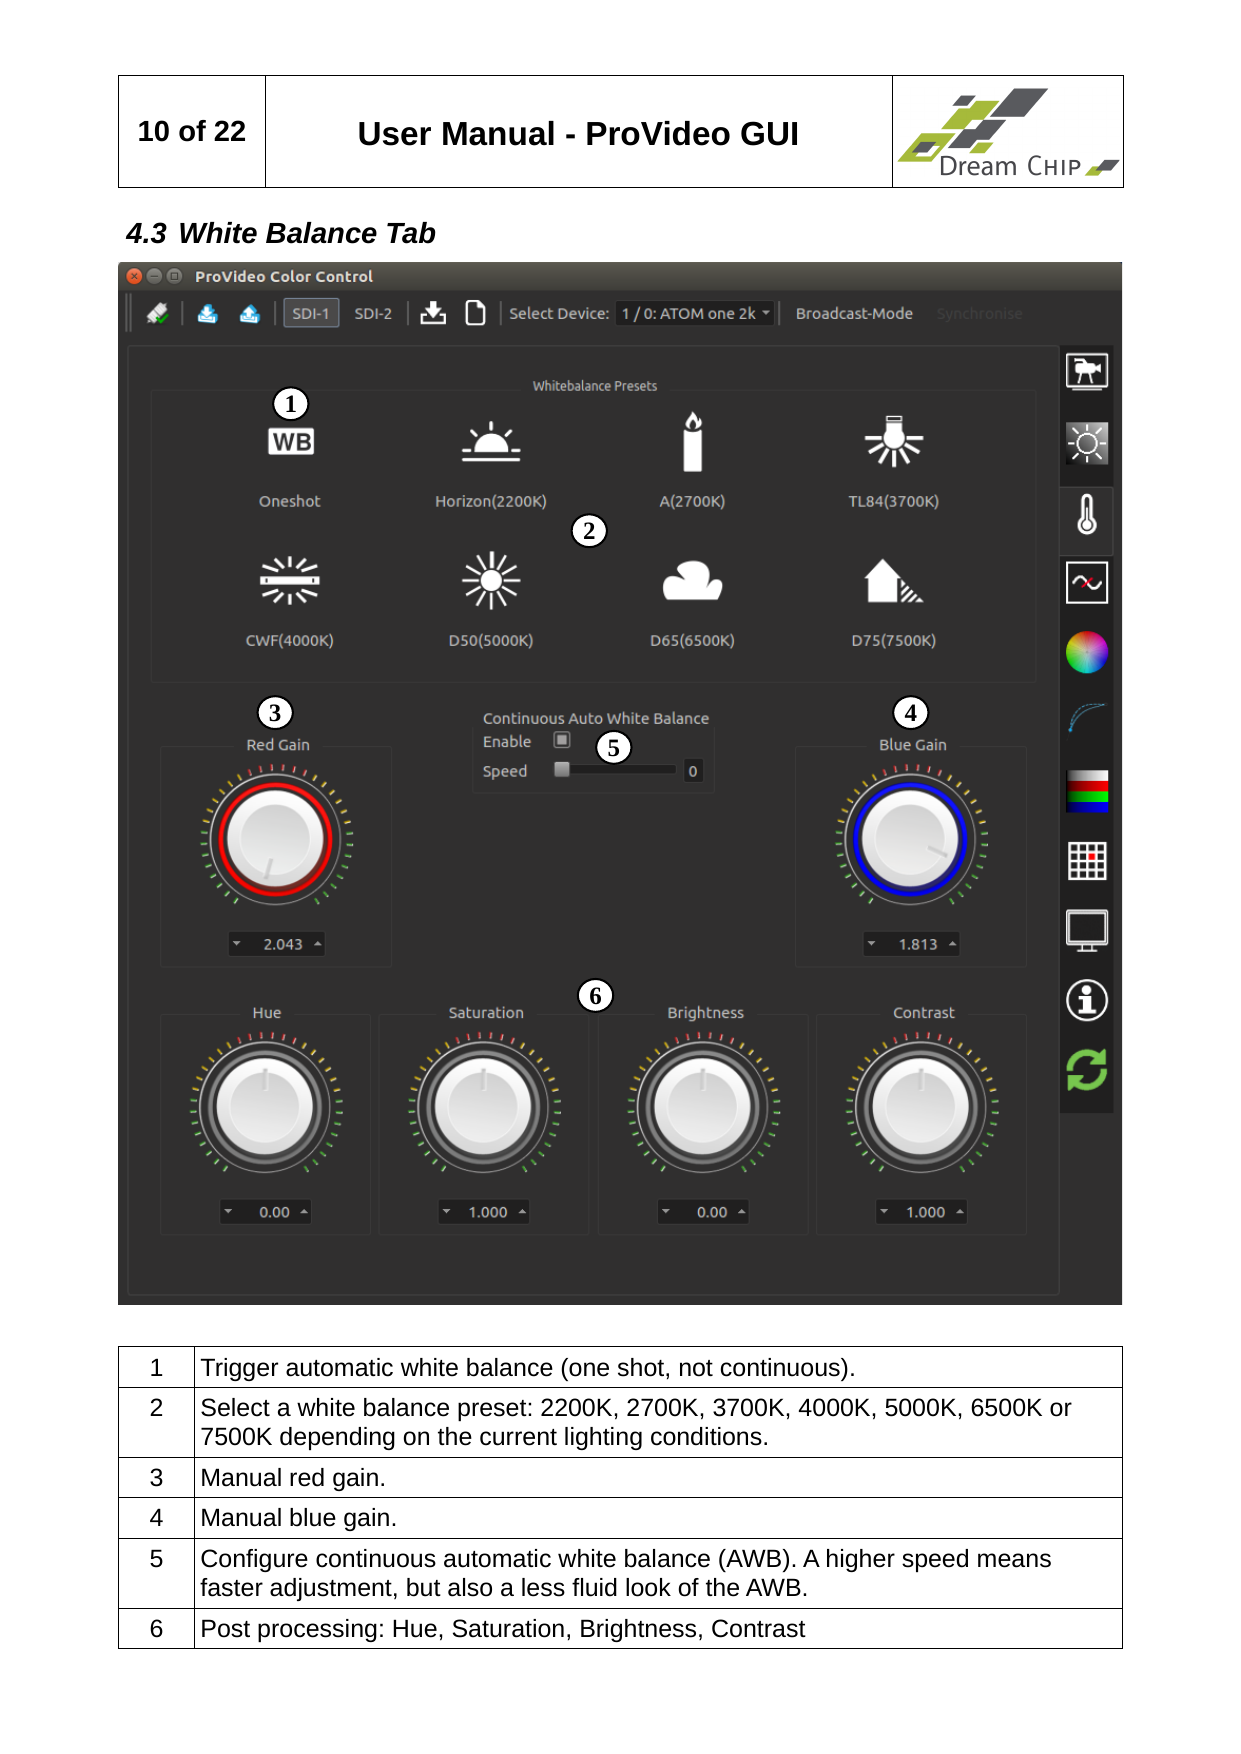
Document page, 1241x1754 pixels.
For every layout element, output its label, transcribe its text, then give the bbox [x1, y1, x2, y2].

table_cell 2 [119, 1388, 194, 1456]
table_header 1 [119, 1347, 194, 1387]
table_cell Post processing: Hue, Saturation, Brightness, Contrast [195, 1609, 1122, 1648]
table_cell 4 [119, 1498, 194, 1538]
picture [118, 262, 1123, 1305]
table_cell Configure continuous automatic white balance (AWB). A higher speed means faster adjustment, but also a less fluid look of the AWB. [195, 1539, 1122, 1607]
picture [897, 87, 1120, 177]
table_cell Manual blue gain. [195, 1498, 1122, 1538]
table_cell 5 [119, 1539, 194, 1607]
table_cell Manual red gain. [195, 1458, 1122, 1497]
table_cell Select a white balance preset: 2200K, 2700K, 3700K, 4000K, 5000K, 6500K or 7500K depending on the current lighting conditions. [195, 1388, 1122, 1456]
table_cell 6 [119, 1609, 194, 1648]
subtitle White Balance Tab [118, 216, 1122, 249]
table_cell 3 [119, 1458, 194, 1497]
table_header Trigger automatic white balance (one shot, not continuous). [195, 1347, 1122, 1387]
